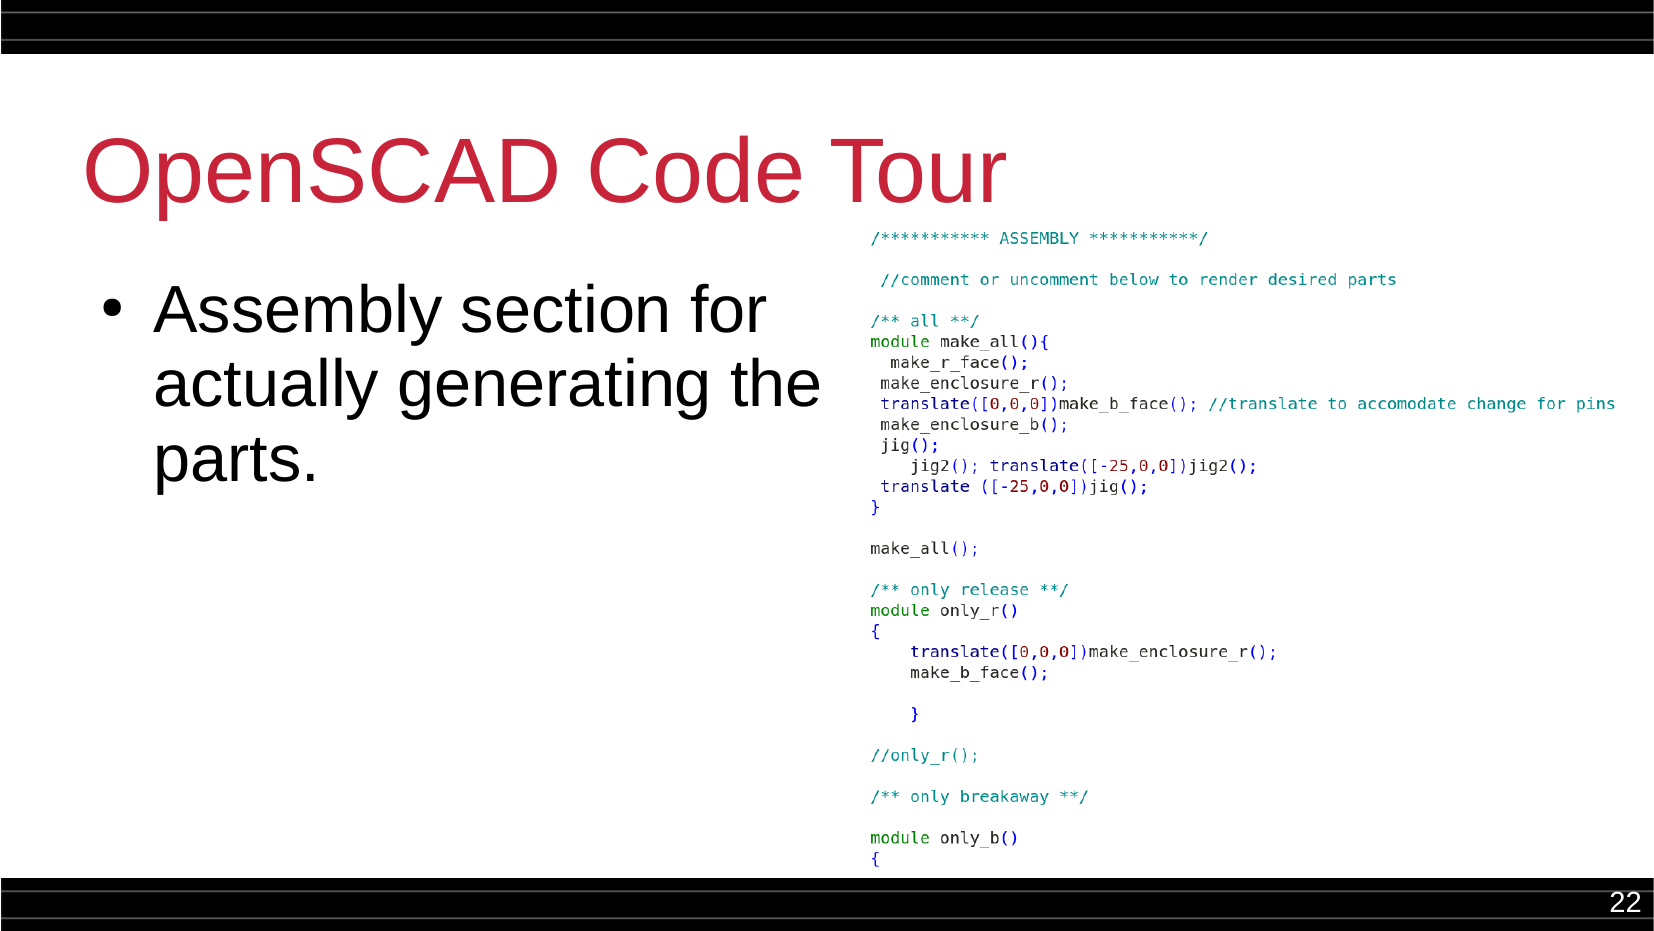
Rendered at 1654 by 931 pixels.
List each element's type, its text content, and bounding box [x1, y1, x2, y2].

picture [1, 0, 1654, 54]
title OpenSCAD Code Tour [82, 92, 1571, 249]
picture [1, 878, 1654, 931]
picture [870, 217, 1639, 867]
list Assembly section for actually generating the parts. [82, 271, 870, 758]
